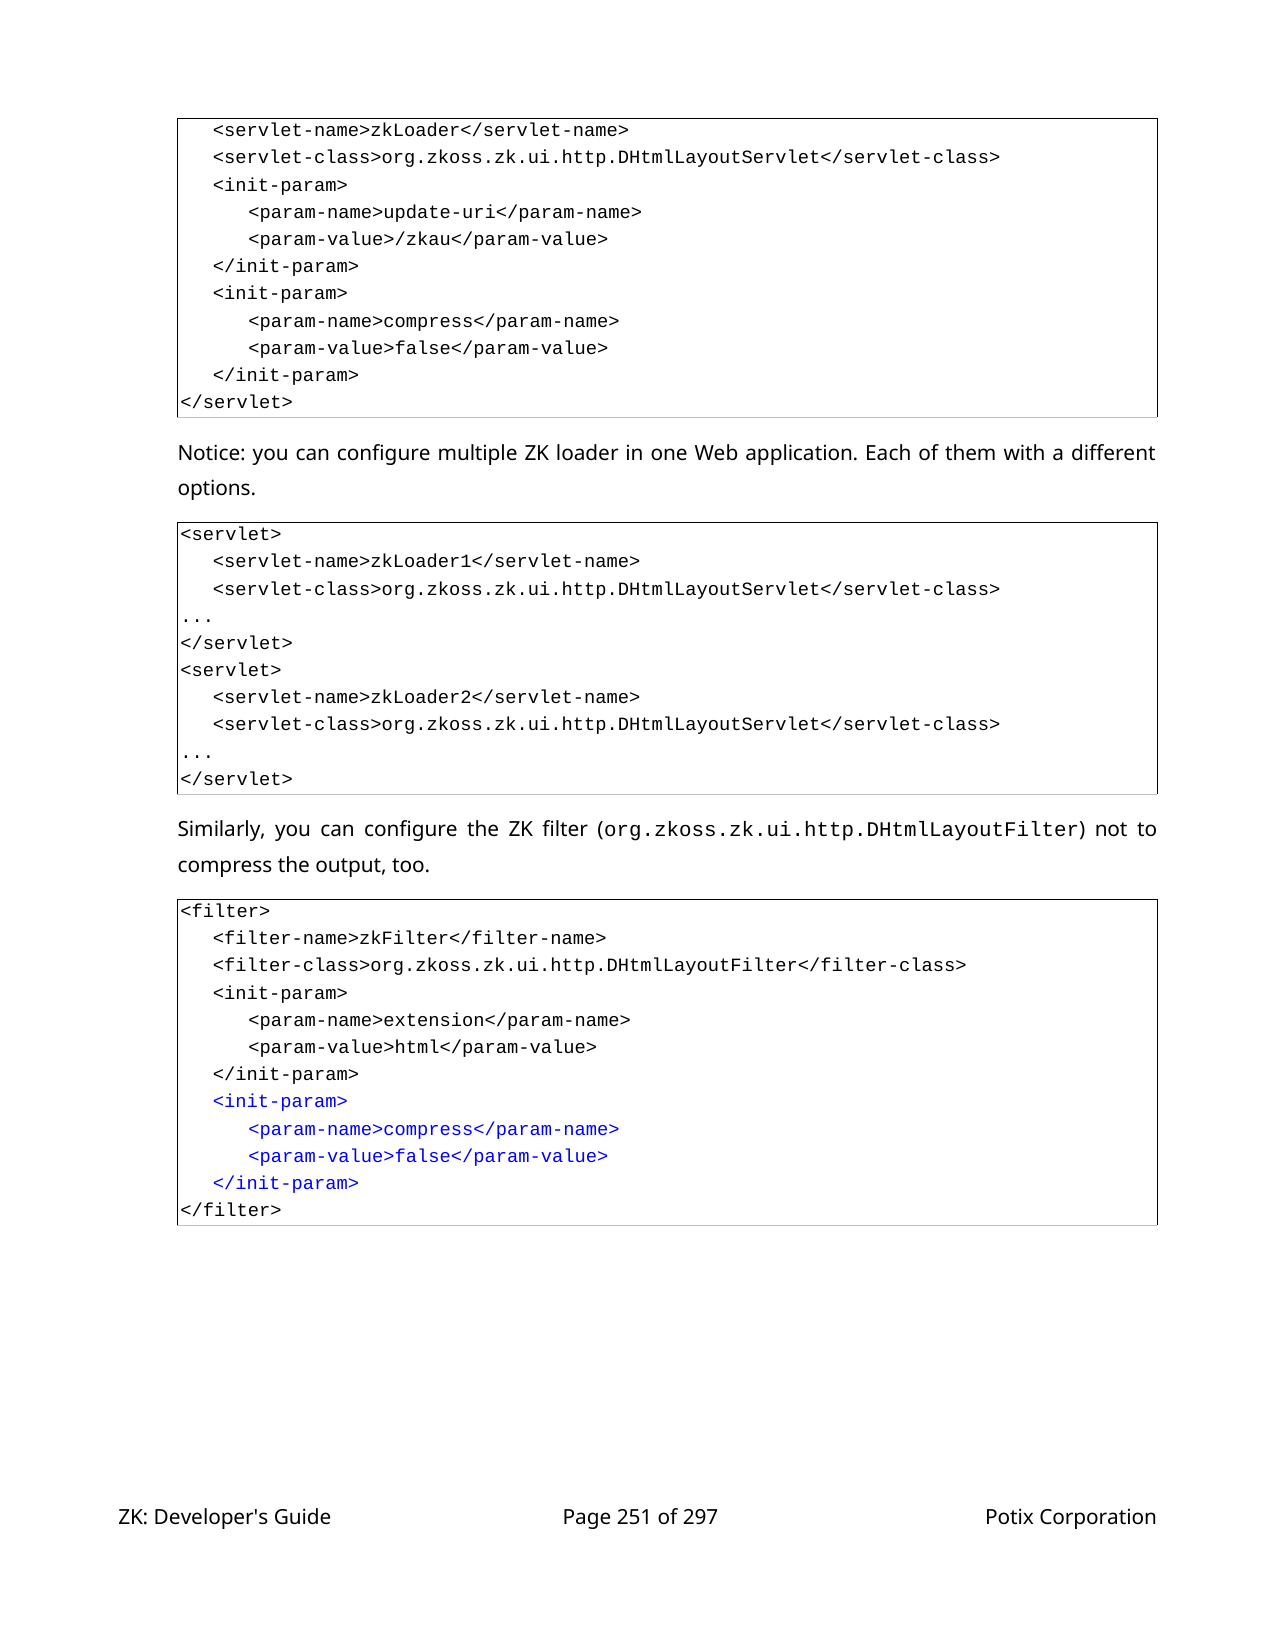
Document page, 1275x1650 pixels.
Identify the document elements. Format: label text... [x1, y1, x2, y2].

text <filter-class>org.zkoss.zk.ui.http.DHtmlLayoutFilter</filter-class> [178, 953, 1157, 978]
text <init-param> [178, 281, 1157, 306]
text <param-name>compress</param-name> [178, 1116, 1157, 1141]
text Similarly, you can configure the ZK filter (org.zkoss.zk.ui.http.DHtmlLayoutFilter) not to compress the output, too. [177, 814, 1157, 878]
text ... [178, 603, 1157, 628]
text <param-name>extension</param-name> [178, 1008, 1157, 1032]
text </init-param> [178, 254, 1157, 278]
text <param-value>false</param-value> [178, 336, 1157, 360]
text <filter> [178, 900, 1157, 923]
text </servlet> [178, 767, 1157, 794]
text <param-value>/zkau</param-value> [178, 227, 1157, 251]
text <servlet-class>org.zkoss.zk.ui.http.DHtmlLayoutServlet</servlet-class> [178, 712, 1157, 737]
text </init-param> [178, 1171, 1157, 1195]
text Notice: you can configure multiple ZK loader in one Web application. Each of them with a different options. [177, 438, 1157, 501]
text <param-name>compress</param-name> [178, 308, 1157, 333]
text </init-param> [178, 1062, 1157, 1086]
text </servlet> [178, 631, 1157, 655]
text <init-param> [178, 172, 1157, 197]
text <servlet-name>zkLoader</servlet-name> [178, 119, 1157, 142]
text <servlet-name>zkLoader1</servlet-name> [178, 549, 1157, 573]
text <param-value>html</param-value> [178, 1035, 1157, 1059]
text ... [178, 739, 1157, 764]
text </init-param> [178, 363, 1157, 387]
text </servlet> [178, 390, 1157, 417]
text <init-param> [178, 1089, 1157, 1113]
text <filter-name>zkFilter</filter-name> [178, 926, 1157, 950]
text </filter> [178, 1198, 1157, 1225]
text <init-param> [178, 981, 1157, 1005]
text <param-value>false</param-value> [178, 1144, 1157, 1168]
text <servlet-class>org.zkoss.zk.ui.http.DHtmlLayoutServlet</servlet-class> [178, 145, 1157, 169]
text <servlet-name>zkLoader2</servlet-name> [178, 685, 1157, 709]
text <servlet> [178, 658, 1157, 682]
text <servlet-class>org.zkoss.zk.ui.http.DHtmlLayoutServlet</servlet-class> [178, 576, 1157, 601]
text <servlet> [178, 523, 1157, 546]
text <param-name>update-uri</param-name> [178, 200, 1157, 224]
